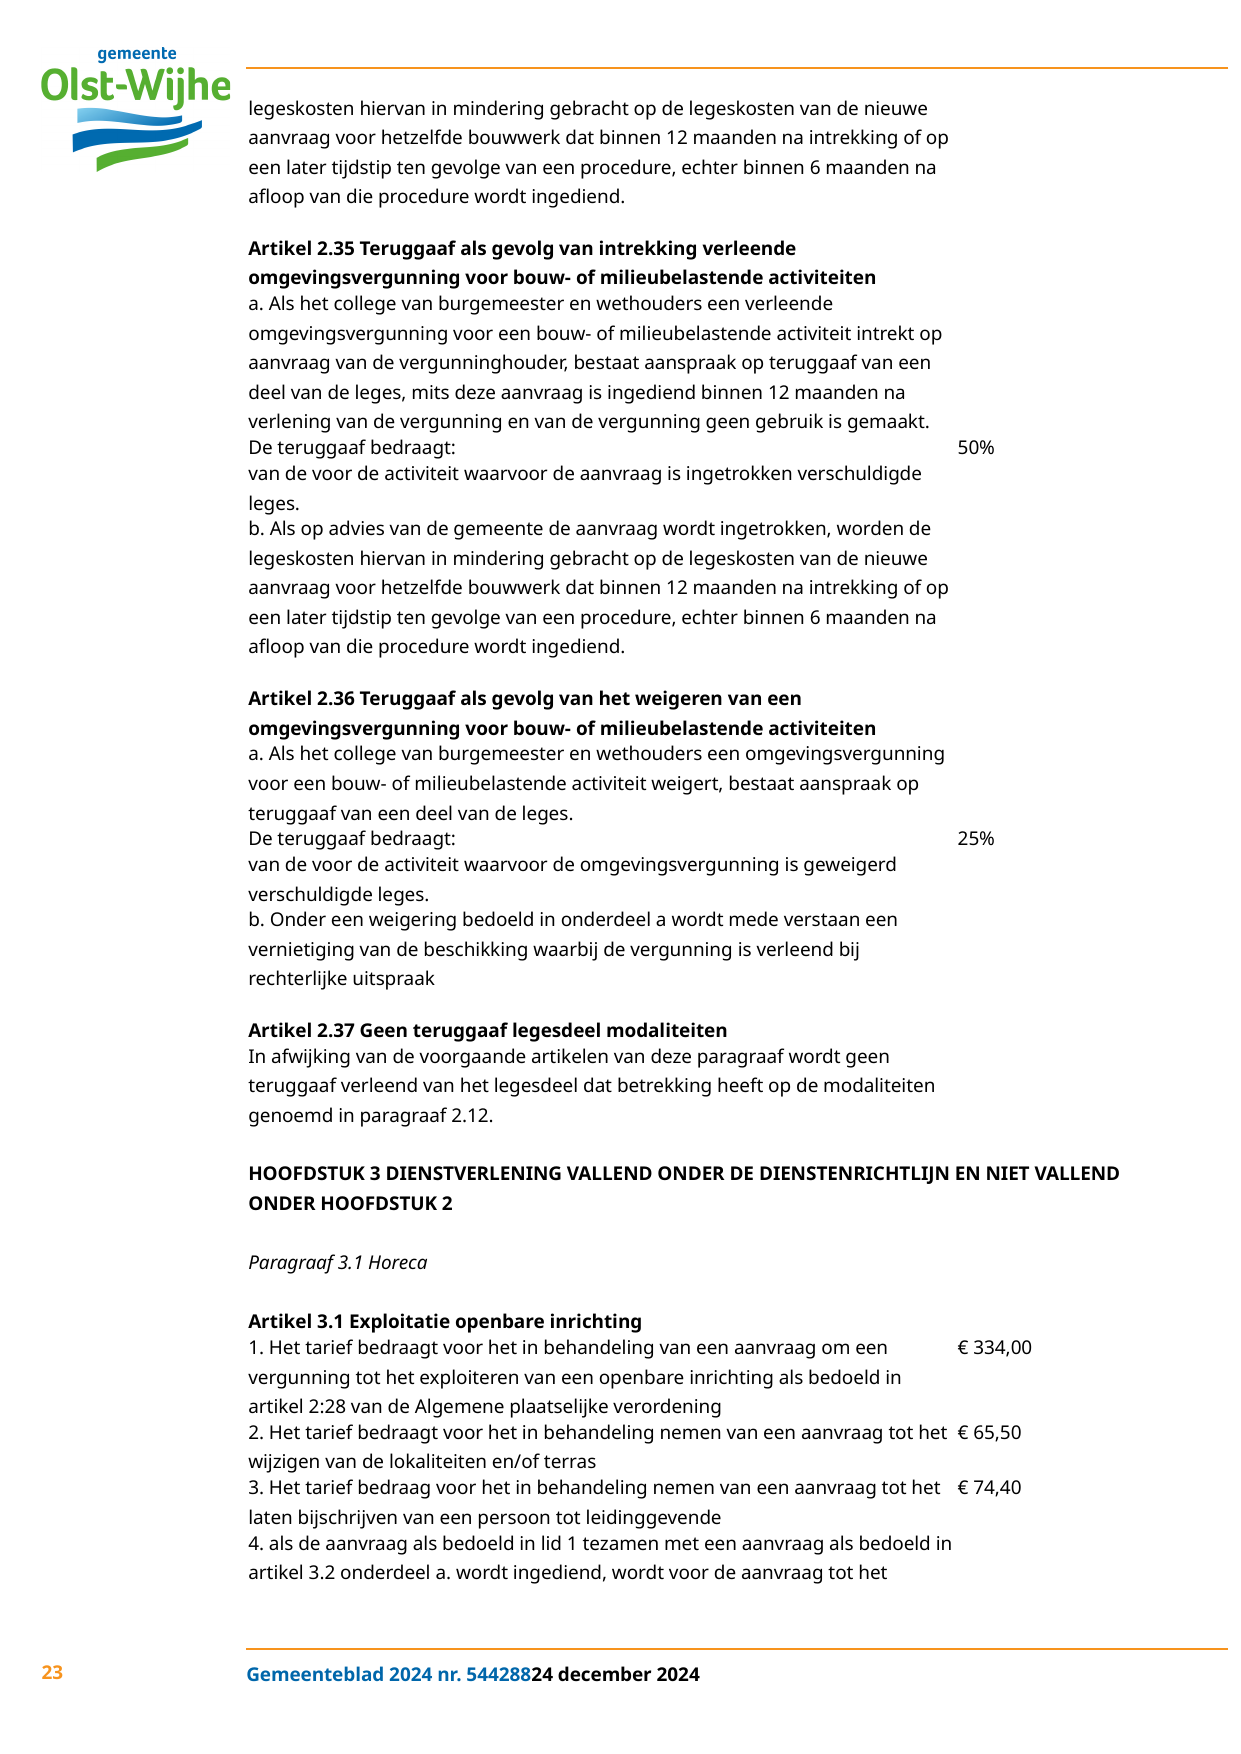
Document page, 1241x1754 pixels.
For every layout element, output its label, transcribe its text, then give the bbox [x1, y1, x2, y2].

table_cell € 334,00 [958, 1334, 1152, 1419]
picture [41, 47, 231, 172]
table_cell [958, 660, 1152, 685]
table_cell [958, 290, 1152, 434]
table_cell [958, 209, 1152, 235]
table_cell [958, 851, 1152, 906]
table_cell 3. Het tarief bedraag voor het in behandeling nemen van een aanvraag tot het laten bijschrijven van een persoon tot leidinggevende [248, 1475, 957, 1530]
table_cell [958, 515, 1152, 659]
table_cell [248, 660, 957, 685]
table_cell [958, 95, 1152, 209]
table_cell 50% [958, 434, 1152, 460]
table_cell [958, 906, 1152, 991]
table_cell legeskosten hiervan in mindering gebracht op de legeskosten van de nieuwe aanvraag voor hetzelfde bouwwerk dat binnen 12 maanden na intrekking of op een later tijdstip ten gevolge van een procedure, echter binnen 6 maanden na afloop van die procedure wordt ingediend. [248, 95, 957, 209]
table_cell [958, 235, 1152, 290]
table_cell a. Als het college van burgemeester en wethouders een omgevingsvergunning voor een bouw- of milieubelastende activiteit weigert, bestaat aanspraak op teruggaaf van een deel van de leges. [248, 741, 957, 825]
table_cell Artikel 2.36 Teruggaaf als gevolg van het weigeren van een omgevingsvergunning voor bouw- of milieubelastende activiteiten [248, 685, 957, 741]
table_header [958, 1309, 1152, 1334]
table_cell [248, 209, 957, 235]
table_cell € 74,40 [958, 1475, 1152, 1530]
text HOOFDSTUK 3 DIENSTVERLENING VALLEND ONDER DE DIENSTENRICHTLIJN EN NIET VALLEND ONDER HOOFDSTUK 2 [248, 1161, 1152, 1216]
table_cell [958, 1017, 1152, 1043]
table_cell [958, 685, 1152, 741]
table_cell 25% [958, 825, 1152, 851]
table_cell Artikel 2.37 Geen teruggaaf legesdeel modaliteiten [248, 1017, 957, 1043]
table_cell [958, 741, 1152, 825]
table_cell [958, 1043, 1152, 1128]
table_cell De teruggaaf bedraagt: [248, 434, 957, 460]
table_cell [248, 991, 957, 1017]
table_cell [958, 991, 1152, 1017]
table_cell b. Onder een weigering bedoeld in onderdeel a wordt mede verstaan een vernietiging van de beschikking waarbij de vergunning is verleend bij rechterlijke uitspraak [248, 906, 957, 991]
table_cell 1. Het tarief bedraagt voor het in behandeling van een aanvraag om een vergunning tot het exploiteren van een openbare inrichting als bedoeld in artikel 2:28 van de Algemene plaatselijke verordening [248, 1334, 957, 1419]
table_cell € 65,50 [958, 1419, 1152, 1474]
text Paragraaf 3.1 Horeca [248, 1249, 1152, 1275]
table_cell In afwijking van de voorgaande artikelen van deze paragraaf wordt geen teruggaaf verleend van het legesdeel dat betrekking heeft op de modaliteiten genoemd in paragraaf 2.12. [248, 1043, 957, 1128]
table_cell a. Als het college van burgemeester en wethouders een verleende omgevingsvergunning voor een bouw- of milieubelastende activiteit intrekt op aanvraag van de vergunninghouder, bestaat aanspraak op teruggaaf van een deel van de leges, mits deze aanvraag is ingediend binnen 12 maanden na verlening van de vergunning en van de vergunning geen gebruik is gemaakt. [248, 290, 957, 434]
table_cell [958, 1530, 1152, 1585]
table_cell van de voor de activiteit waarvoor de aanvraag is ingetrokken verschuldigde leges. [248, 460, 957, 515]
table_header Artikel 3.1 Exploitatie openbare inrichting [248, 1309, 957, 1334]
table_cell b. Als op advies van de gemeente de aanvraag wordt ingetrokken, worden de legeskosten hiervan in mindering gebracht op de legeskosten van de nieuwe aanvraag voor hetzelfde bouwwerk dat binnen 12 maanden na intrekking of op een later tijdstip ten gevolge van een procedure, echter binnen 6 maanden na afloop van die procedure wordt ingediend. [248, 515, 957, 659]
table_cell Artikel 2.35 Teruggaaf als gevolg van intrekking verleende omgevingsvergunning voor bouw- of milieubelastende activiteiten [248, 235, 957, 290]
table_cell van de voor de activiteit waarvoor de omgevingsvergunning is geweigerd verschuldigde leges. [248, 851, 957, 906]
table_cell [958, 460, 1152, 515]
table_cell 2. Het tarief bedraagt voor het in behandeling nemen van een aanvraag tot het wijzigen van de lokaliteiten en/of terras [248, 1419, 957, 1474]
table_cell De teruggaaf bedraagt: [248, 825, 957, 851]
table_cell 4. als de aanvraag als bedoeld in lid 1 tezamen met een aanvraag als bedoeld in artikel 3.2 onderdeel a. wordt ingediend, wordt voor de aanvraag tot het [248, 1530, 957, 1585]
